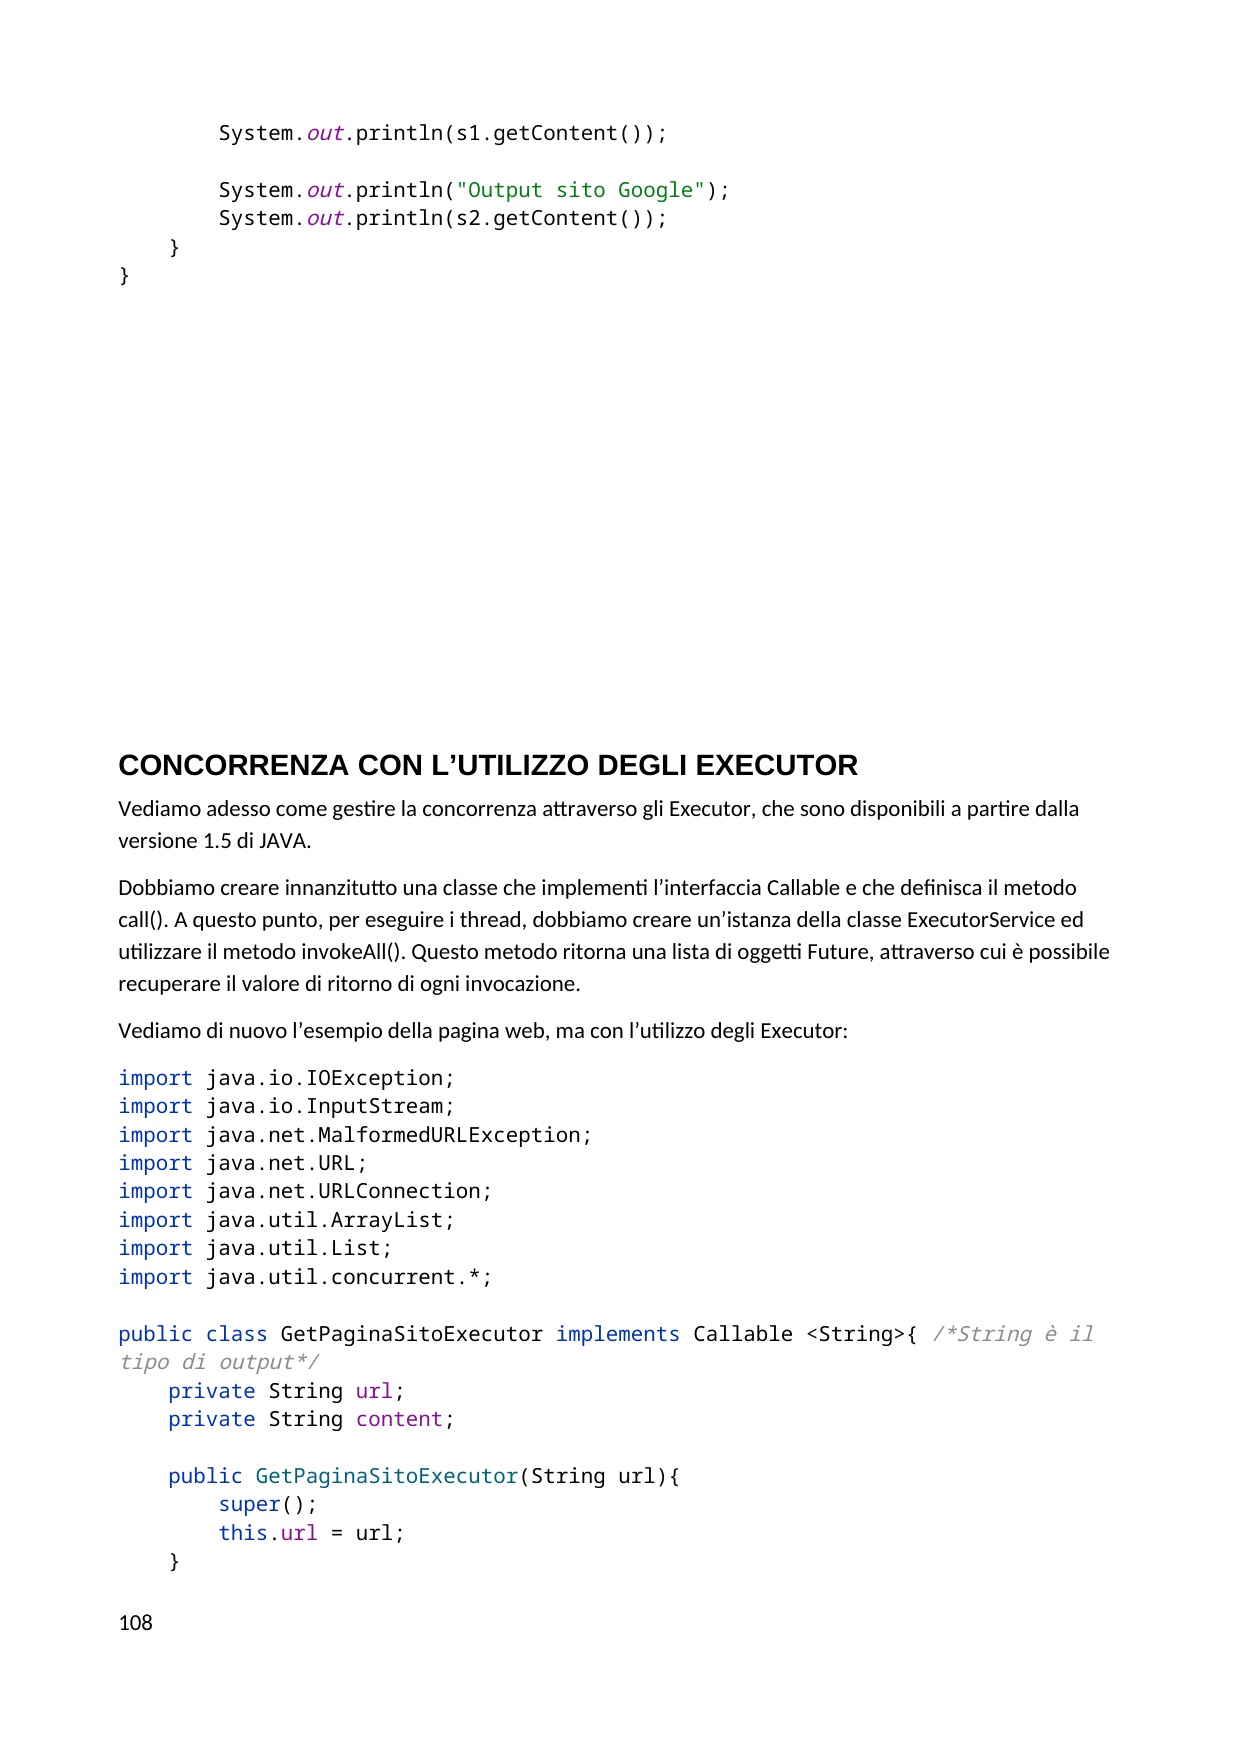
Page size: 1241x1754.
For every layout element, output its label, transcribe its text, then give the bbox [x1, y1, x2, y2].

text Vediamo adesso come gestire la concorrenza attraverso gli Executor, che sono disponibili a partire dalla versione 1.5 di JAVA. [118, 794, 1122, 854]
text Vediamo di nuovo l’esempio della pagina web, ma con l’utilizzo degli Executor: [118, 1016, 1122, 1044]
text import java.io.IOException; import java.io.InputStream; import java.net.MalformedURLException; import java.net.URL; import java.net.URLConnection; import java.util.ArrayList; import java.util.List; import java.util.concurrent.*; public class GetPaginaSitoExecutor implements Callable <String>{ /*String è il tipo di output*/ private String url; private String content; public GetPaginaSitoExecutor(String url){ super(); this.url = url; } [118, 1063, 1122, 1575]
text System.out.println(s1.getContent()); System.out.println("Output sito Google"); System.out.println(s2.getContent()); } } [118, 118, 1122, 345]
subtitle CONCORRENZA CON L’UTILIZZO DEGLI EXECUTOR [118, 748, 1122, 781]
text Dobbiamo creare innanzitutto una classe che implementi l’interfaccia Callable e che definisca il metodo call(). A questo punto, per eseguire i thread, dobbiamo creare un’istanza della classe ExecutorService ed utilizzare il metodo invokeAll(). Questo metodo ritorna una lista di oggetti Future, attraverso cui è possibile recuperare il valore di ritorno di ogni invocazione. [118, 873, 1122, 997]
